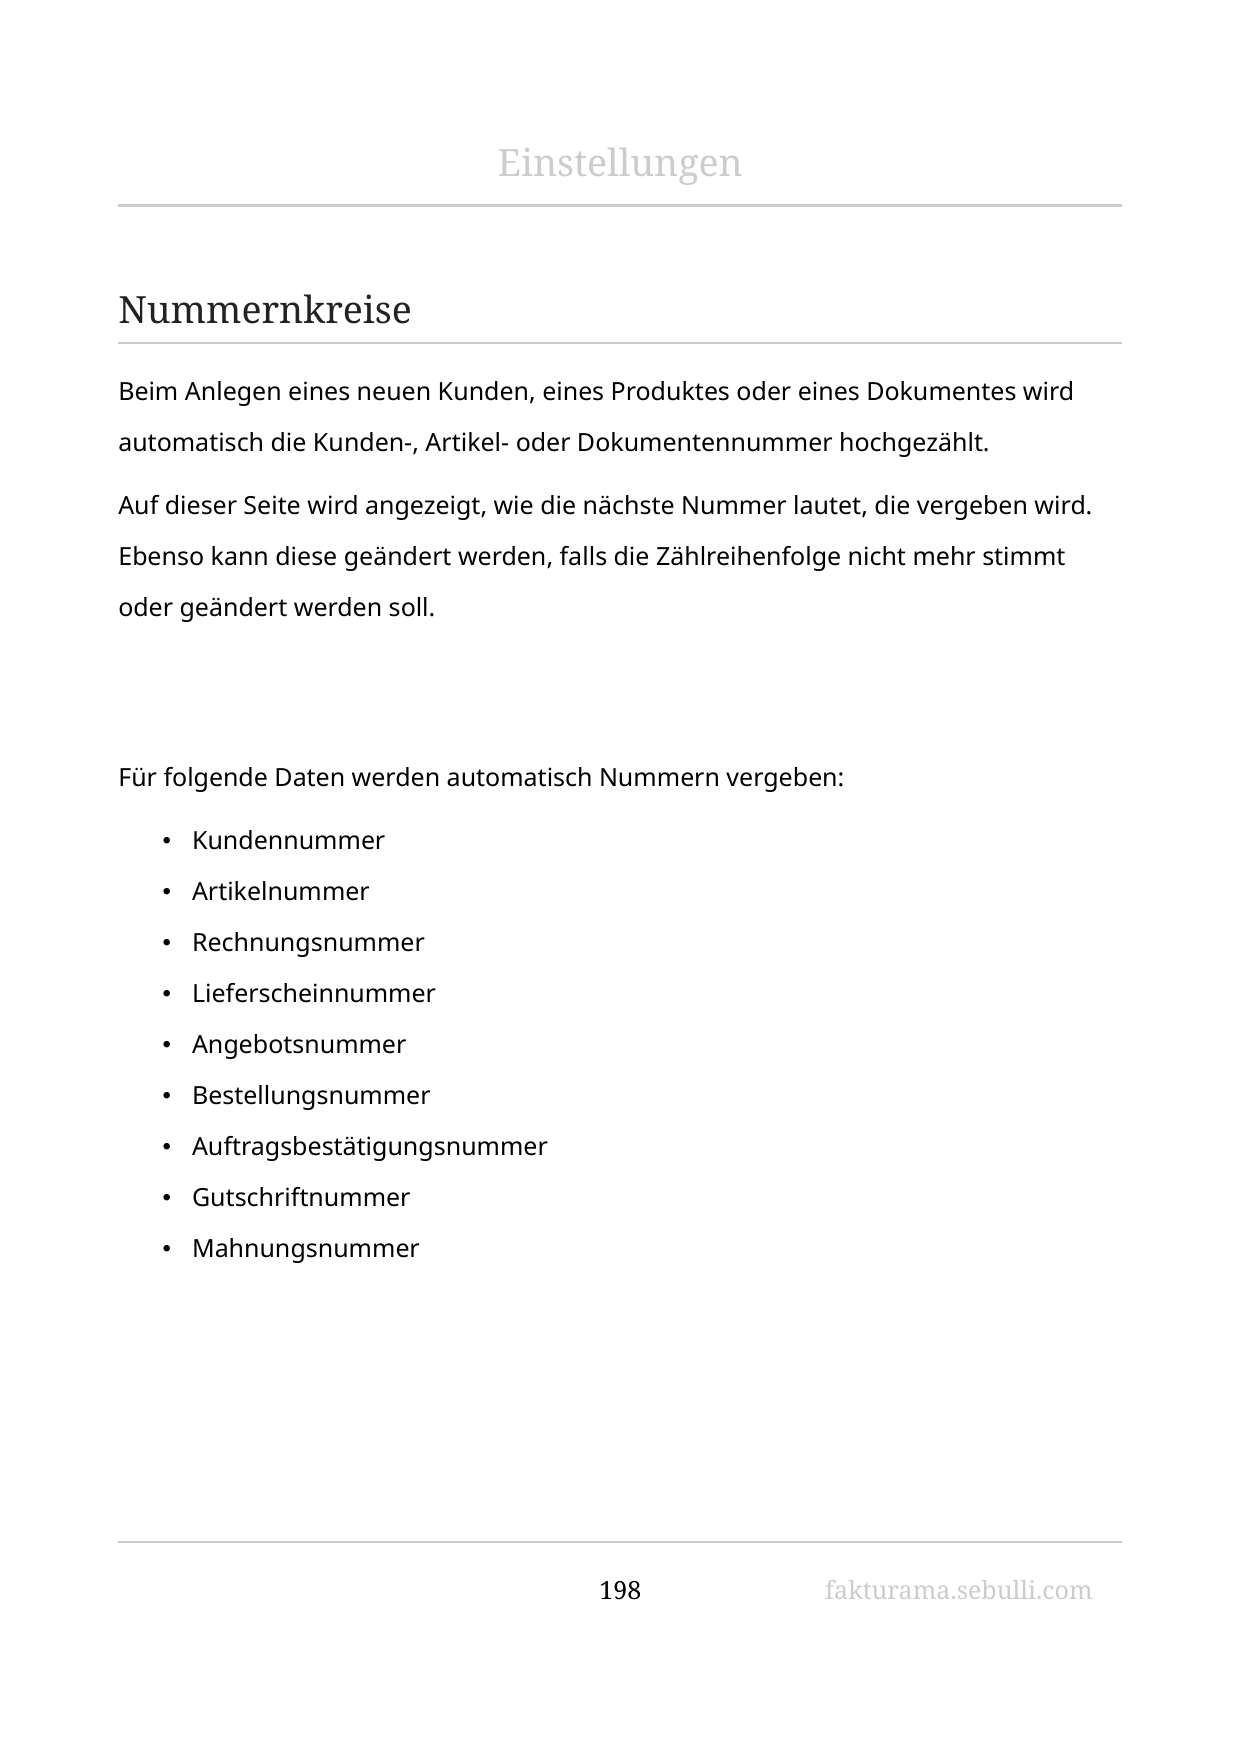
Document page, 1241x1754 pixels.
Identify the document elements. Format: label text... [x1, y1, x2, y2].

list Gutschriftnummer [162, 1180, 1122, 1214]
subtitle Nummernkreise [118, 283, 1122, 342]
list Kundennummer [162, 823, 1122, 857]
list Lieferscheinnummer [162, 976, 1122, 1010]
text Für folgende Daten werden automatisch Nummern vergeben: [118, 759, 1122, 793]
text Beim Anlegen eines neuen Kunden, eines Produktes oder eines Dokumentes wird automatisch die Kunden-, Artikel- oder Dokumentennummer hochgezählt. [118, 373, 1122, 458]
text Auf dieser Seite wird angezeigt, wie die nächste Nummer lautet, die vergeben wird. Ebenso kann diese geändert werden, falls die Zählreihenfolge nicht mehr stimmt oder geändert werden soll. [118, 488, 1122, 624]
list Artikelnummer [162, 874, 1122, 908]
list Angebotsnummer [162, 1027, 1122, 1061]
list Mahnungsnummer [162, 1231, 1122, 1265]
list Auftragsbestätigungsnummer [162, 1129, 1122, 1163]
list Bestellungsnummer [162, 1078, 1122, 1112]
list Rechnungsnummer [162, 925, 1122, 959]
